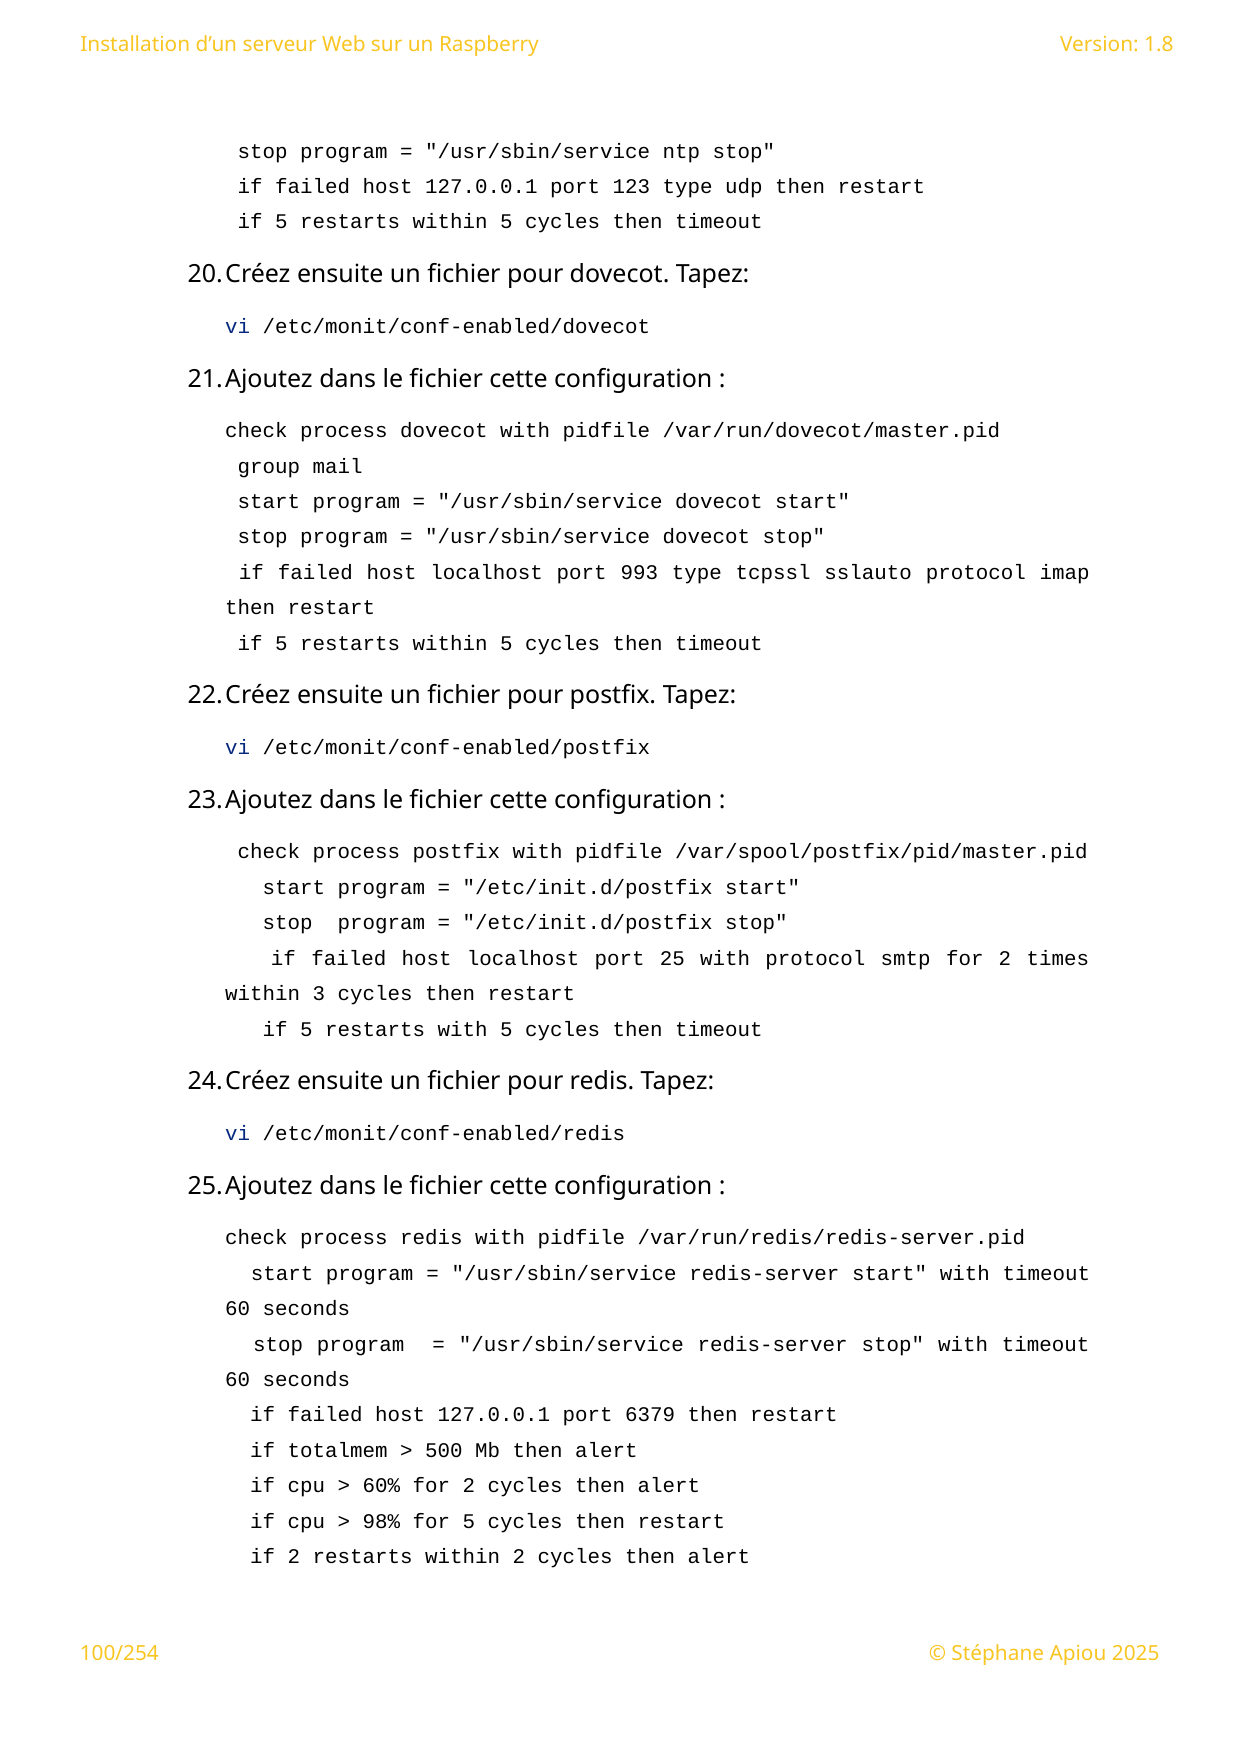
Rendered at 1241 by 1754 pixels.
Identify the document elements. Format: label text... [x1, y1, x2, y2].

list if 5 restarts within 5 cycles then timeout [187, 212, 1090, 235]
list vi /etc/monit/conf-enabled/postfix [187, 737, 1090, 761]
list if cpu > 98% for 5 cycles then restart [187, 1511, 1090, 1534]
list start program = "/usr/sbin/service redis-server start" with timeout 60 seconds [187, 1263, 1090, 1322]
list check process redis with pidfile /var/run/redis/redis-server.pid [187, 1227, 1090, 1251]
list vi /etc/monit/conf-enabled/redis [187, 1123, 1090, 1147]
list stop program = "/etc/init.d/postfix stop" [187, 912, 1090, 936]
list start program = "/usr/sbin/service dovecot start" [187, 491, 1090, 515]
list check process dovecot with pidfile /var/run/dovecot/master.pid [187, 420, 1090, 444]
list stop program = "/usr/sbin/service redis-server stop" with timeout 60 seconds [187, 1334, 1090, 1393]
list check process postfix with pidfile /var/spool/postfix/pid/master.pid [187, 842, 1090, 865]
list stop program = "/usr/sbin/service ntp stop" [187, 141, 1090, 164]
list Ajoutez dans le fichier cette configuration : [187, 1167, 1090, 1201]
list if 5 restarts within 5 cycles then timeout [187, 633, 1090, 656]
list if failed host 127.0.0.1 port 123 type udp then restart [187, 176, 1090, 200]
list Ajoutez dans le fichier cette configuration : [187, 360, 1090, 394]
list Créez ensuite un fichier pour redis. Tapez: [187, 1063, 1090, 1097]
list Ajoutez dans le fichier cette configuration : [187, 782, 1090, 816]
list start program = "/etc/init.d/postfix start" [187, 877, 1090, 901]
list stop program = "/usr/sbin/service dovecot stop" [187, 527, 1090, 550]
list if 5 restarts with 5 cycles then timeout [187, 1019, 1090, 1042]
list Créez ensuite un fichier pour dovecot. Tapez: [187, 256, 1090, 290]
list if failed host localhost port 993 type tcpssl sslauto protocol imap then restart [187, 562, 1090, 621]
list Créez ensuite un fichier pour postfix. Tapez: [187, 677, 1090, 711]
list if failed host localhost port 25 with protocol smtp for 2 times within 3 cycles then restart [187, 948, 1090, 1007]
list vi /etc/monit/conf-enabled/dovecot [187, 316, 1090, 339]
list if totalmem > 500 Mb then alert [187, 1440, 1090, 1463]
list if failed host 127.0.0.1 port 6379 then restart [187, 1404, 1090, 1428]
list if 2 restarts within 2 cycles then alert [187, 1546, 1090, 1570]
list if cpu > 60% for 2 cycles then alert [187, 1475, 1090, 1499]
list group mail [187, 456, 1090, 479]
